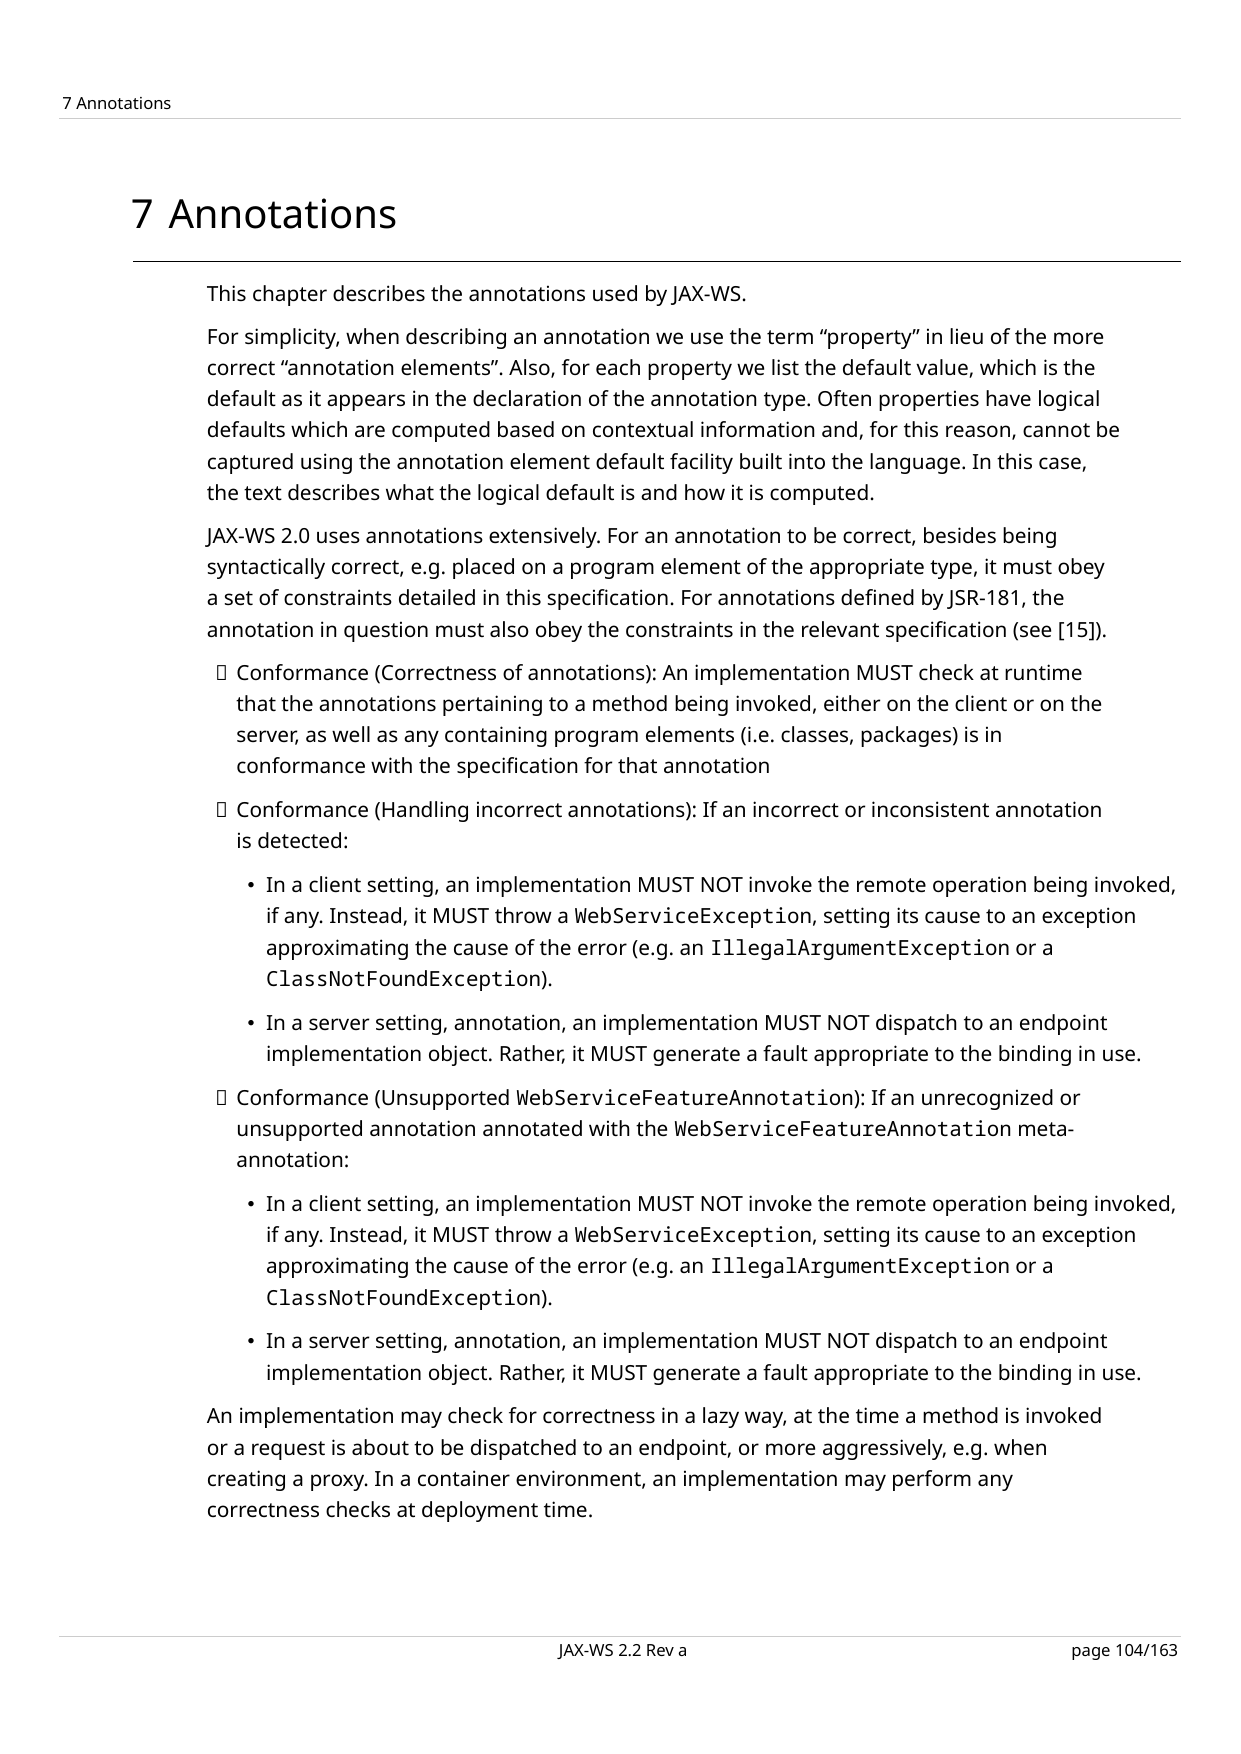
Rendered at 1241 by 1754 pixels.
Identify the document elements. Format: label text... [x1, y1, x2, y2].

list In a client setting, an implementation MUST NOT invoke the remote operation being invoked, if any. Instead, it MUST throw a WebServiceException, setting its cause to an exception approximating the cause of the error (e.g. an IllegalArgumentException or a ClassNotFoundException). [251, 1189, 1181, 1311]
text For simplicity, when describing an annotation we use the term “property” in lieu of the more correct “annotation elements”. Also, for each property we list the default value, which is the default as it appears in the declaration of the annotation type. Often properties have logical defaults which are computed based on contextual information and, for this reason, cannot be captured using the annotation element default facility built into the language. In this case, the text describes what the logical default is and how it is computed. [207, 322, 1122, 506]
subtitle Annotations [133, 165, 1181, 261]
list Conformance (Unsupported WebServiceFeatureAnnotation): If an unrecognized or unsupported annotation annotated with the WebServiceFeatureAnnotation meta-annotation: [221, 1083, 1122, 1174]
text An implementation may check for correctness in a lazy way, at the time a method is invoked or a request is about to be dispatched to an endpoint, or more aggressively, e.g. when creating a proxy. In a container environment, an implementation may perform any correctness checks at deployment time. [207, 1402, 1122, 1524]
list In a server setting, annotation, an implementation MUST NOT dispatch to an endpoint implementation object. Rather, it MUST generate a fault appropriate to the binding in use. [251, 1327, 1181, 1386]
text This chapter describes the annotations used by JAX-WS. [207, 279, 1122, 307]
text JAX-WS 2.0 uses annotations extensively. For an annotation to be correct, besides being syntactically correct, e.g. placed on a program element of the appropriate type, it must obey a set of constraints detailed in this specification. For annotations defined by JSR-181, the annotation in question must also obey the constraints in the relevant specification (see [15]). [207, 521, 1122, 643]
list In a client setting, an implementation MUST NOT invoke the remote operation being invoked, if any. Instead, it MUST throw a WebServiceException, setting its cause to an exception approximating the cause of the error (e.g. an IllegalArgumentException or a ClassNotFoundException). [251, 870, 1181, 992]
list Conformance (Handling incorrect annotations): If an incorrect or inconsistent annotation is detected: [221, 795, 1122, 855]
list Conformance (Correctness of annotations): An implementation MUST check at runtime that the annotations pertaining to a method being invoked, either on the client or on the server, as well as any containing program elements (i.e. classes, packages) is in conformance with the specification for that annotation [221, 658, 1122, 780]
list In a server setting, annotation, an implementation MUST NOT dispatch to an endpoint implementation object. Rather, it MUST generate a fault appropriate to the binding in use. [251, 1008, 1181, 1067]
